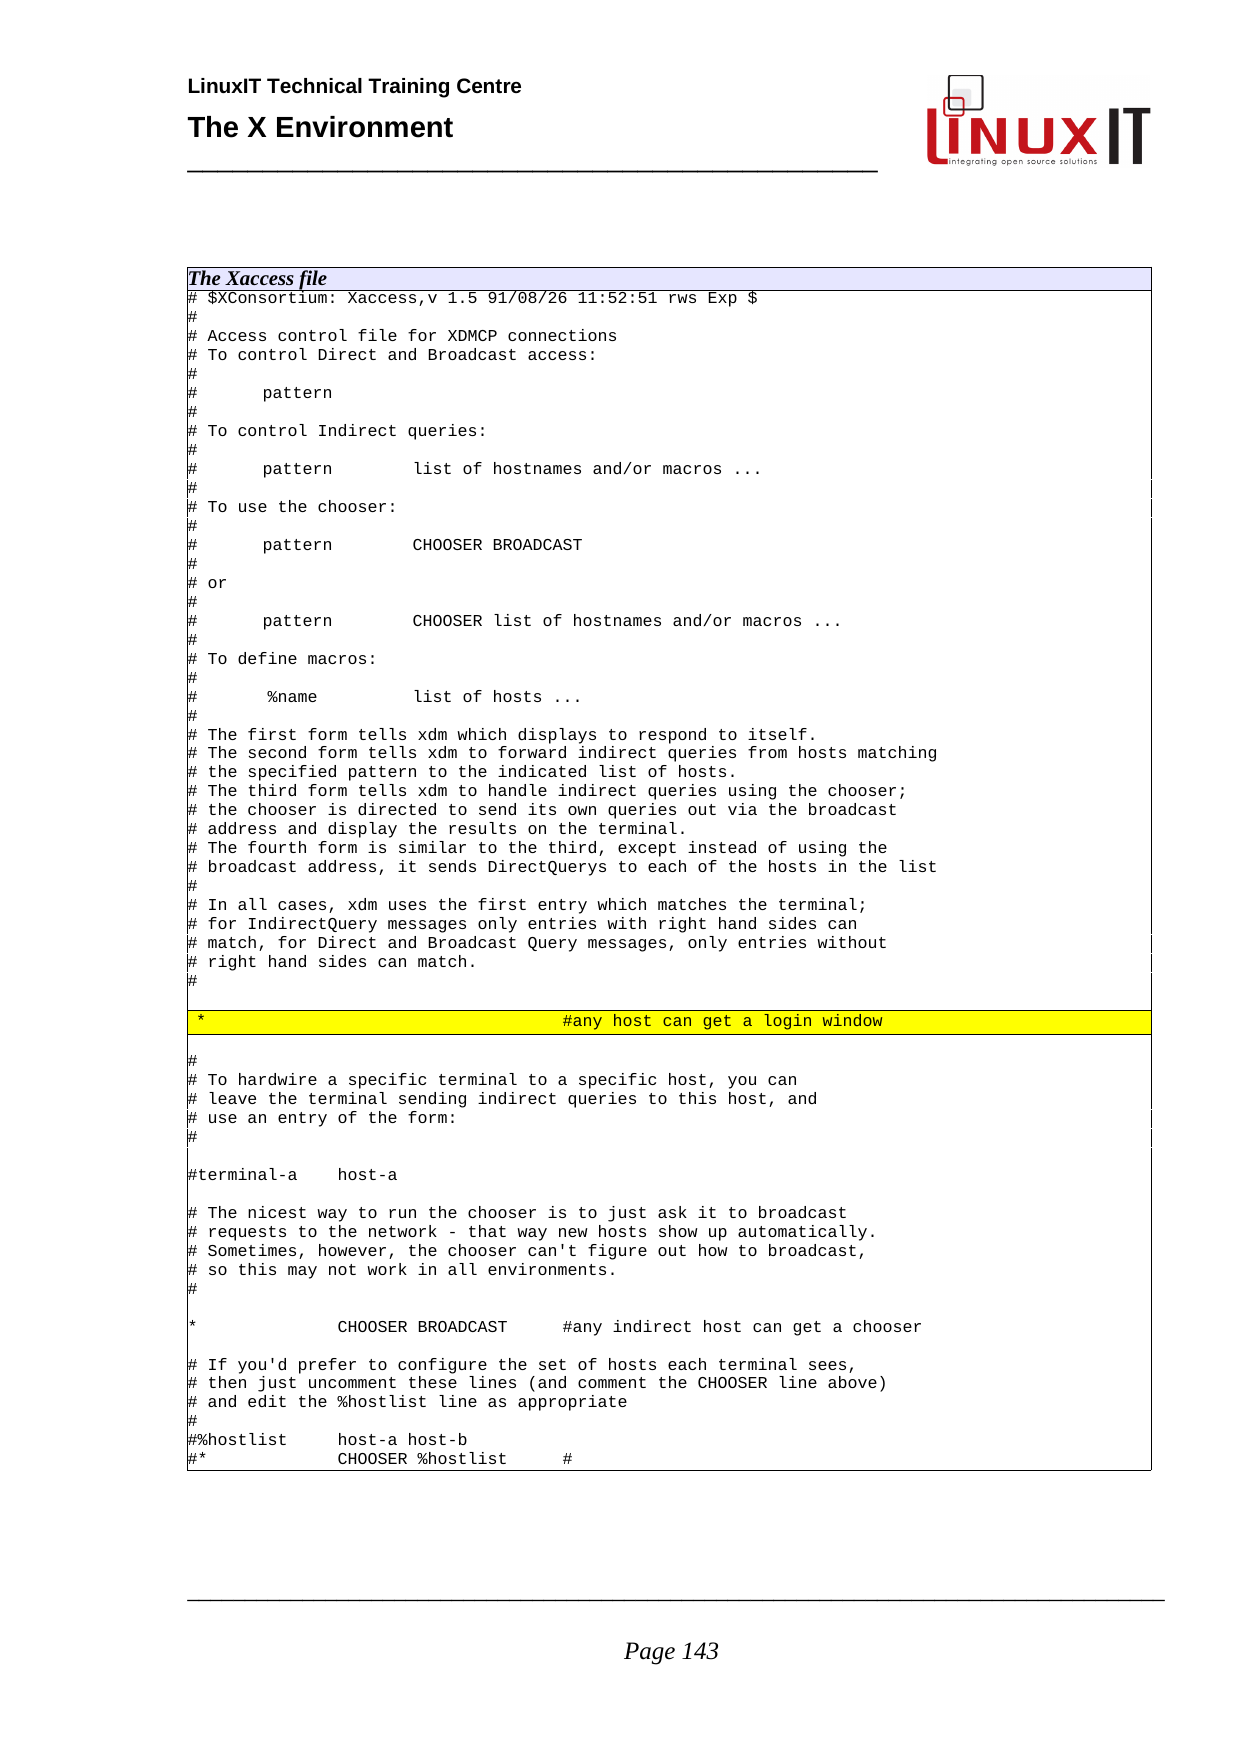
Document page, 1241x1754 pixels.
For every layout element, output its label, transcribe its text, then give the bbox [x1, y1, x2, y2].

table_cell # In all cases, xdm uses the first entry which matches the terminal; [188, 897, 1151, 916]
table_cell # [188, 480, 1151, 498]
table_cell # The nicest way to run the chooser is to just ask it to broadcast [188, 1204, 1151, 1223]
table_cell # If you'd prefer to configure the set of hosts each terminal sees, [188, 1356, 1151, 1375]
table_cell # and edit the %hostlist line as appropriate [188, 1394, 1151, 1413]
table_cell # use an entry of the form: [188, 1110, 1151, 1128]
table_cell # The fourth form is similar to the third, except instead of using the [188, 840, 1151, 859]
table_cell # The second form tells xdm to forward indirect queries from hosts matching [188, 745, 1151, 764]
table_cell # broadcast address, it sends DirectQuerys to each of the hosts in the list [188, 859, 1151, 878]
table_cell # [188, 404, 1151, 423]
table_cell # [188, 1053, 1151, 1072]
table_cell # [188, 973, 1151, 991]
table_cell # pattern CHOOSER list of hostnames and/or macros ... [188, 612, 1151, 631]
table_cell * CHOOSER BROADCAST #any indirect host can get a chooser [188, 1318, 1151, 1337]
table_cell # requests to the network - that way new hosts show up automatically. [188, 1223, 1151, 1242]
table_cell # [188, 366, 1151, 385]
table_cell # for IndirectQuery messages only entries with right hand sides can [188, 916, 1151, 934]
table_cell # Sometimes, however, the chooser can't figure out how to broadcast, [188, 1242, 1151, 1261]
table_header The Xaccess file [188, 268, 1151, 290]
table_cell # [188, 442, 1151, 461]
table_cell # [188, 309, 1151, 328]
table_cell [188, 1337, 1151, 1356]
table_cell # Access control file for XDMCP connections [188, 328, 1151, 347]
table_cell # %name list of hosts ... [188, 688, 1151, 707]
table_cell * #any host can get a login window [188, 1011, 1151, 1034]
table_cell # [188, 878, 1151, 897]
table_cell # address and display the results on the terminal. [188, 821, 1151, 840]
table_cell # the specified pattern to the indicated list of hosts. [188, 764, 1151, 783]
table_cell # To control Indirect queries: [188, 423, 1151, 442]
table_cell # so this may not work in all environments. [188, 1261, 1151, 1280]
table_cell # $XConsortium: Xaccess,v 1.5 91/08/26 11:52:51 rws Exp $ [188, 291, 1151, 309]
table_cell # pattern CHOOSER BROADCAST [188, 536, 1151, 555]
table_cell [188, 991, 1151, 1010]
table_cell # then just uncomment these lines (and comment the CHOOSER line above) [188, 1375, 1151, 1394]
table_cell #%hostlist host-a host-b [188, 1432, 1151, 1451]
table_cell # the chooser is directed to send its own queries out via the broadcast [188, 802, 1151, 821]
table_cell # pattern [188, 385, 1151, 404]
table_cell # pattern list of hostnames and/or macros ... [188, 461, 1151, 479]
table_cell # To control Direct and Broadcast access: [188, 347, 1151, 366]
table_cell # [188, 707, 1151, 726]
table_cell # right hand sides can match. [188, 954, 1151, 972]
table_cell # [188, 631, 1151, 650]
table_cell # [188, 1280, 1151, 1299]
table_cell # The first form tells xdm which displays to respond to itself. [188, 726, 1151, 745]
table_cell #terminal-a host-a [188, 1166, 1151, 1185]
table_cell # match, for Direct and Broadcast Query messages, only entries without [188, 935, 1151, 953]
table_cell # The third form tells xdm to handle indirect queries using the chooser; [188, 783, 1151, 802]
table_cell # To use the chooser: [188, 499, 1151, 517]
picture [927, 75, 1151, 168]
table_cell [188, 1035, 1151, 1053]
table_cell [188, 1148, 1151, 1166]
table_cell # leave the terminal sending indirect queries to this host, and [188, 1091, 1151, 1109]
table_cell # or [188, 574, 1151, 593]
table_cell # To define macros: [188, 650, 1151, 669]
table_cell # [188, 593, 1151, 612]
table_cell # [188, 1129, 1151, 1147]
table_cell # [188, 669, 1151, 688]
table_cell # [188, 555, 1151, 574]
table_cell # [188, 518, 1151, 536]
table_cell # To hardwire a specific terminal to a specific host, you can [188, 1072, 1151, 1091]
table_cell [188, 1185, 1151, 1204]
table_cell [188, 1299, 1151, 1318]
table_cell # [188, 1413, 1151, 1432]
table_cell #* CHOOSER %hostlist # [188, 1451, 1151, 1470]
